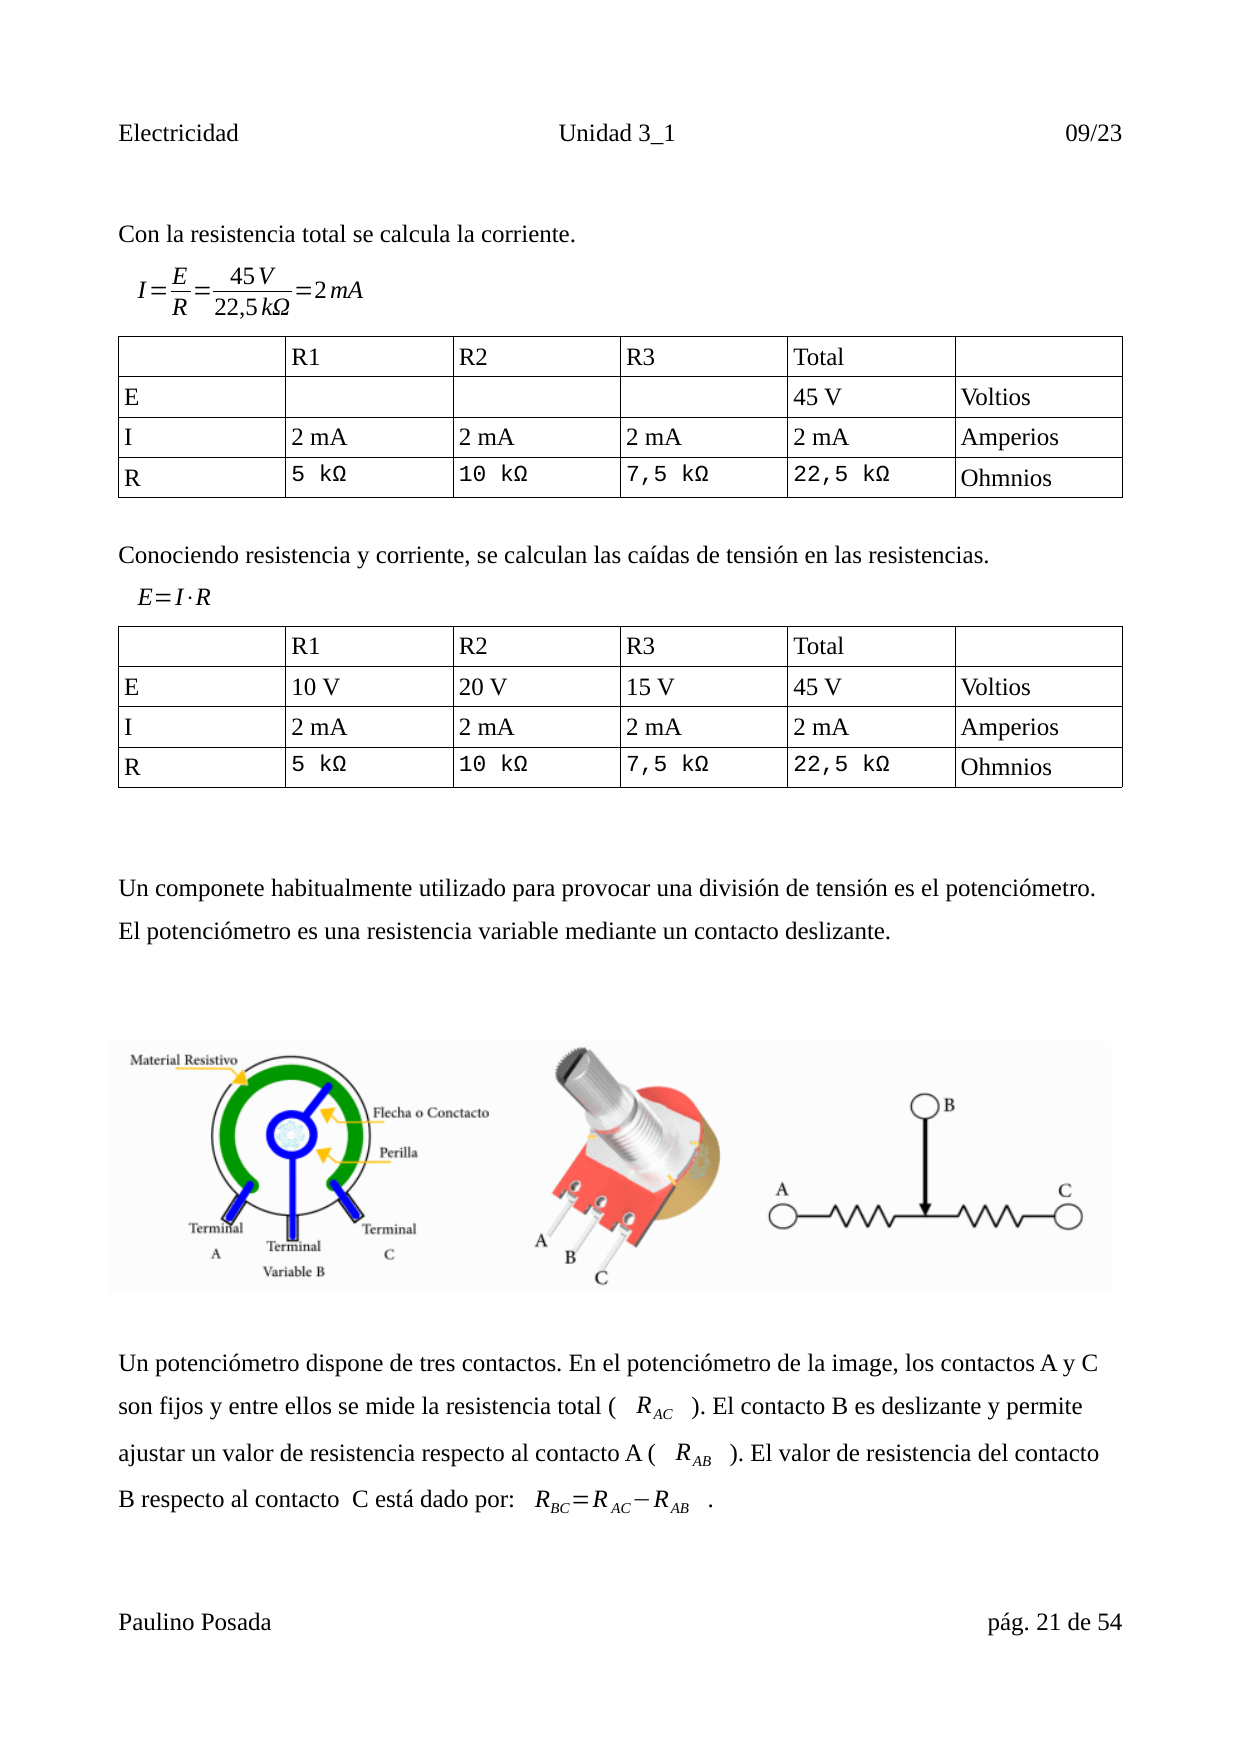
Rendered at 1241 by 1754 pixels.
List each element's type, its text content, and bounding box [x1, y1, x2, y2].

text Con la resistencia total se calcula la corriente. [118, 219, 1122, 248]
table_cell 2 mA [621, 418, 787, 457]
table_cell 20 V [454, 667, 620, 706]
table_cell 45 V [788, 667, 955, 706]
table_header [956, 337, 1122, 376]
table_cell 5 kΩ [286, 748, 453, 787]
table_cell Amperios [956, 707, 1122, 747]
table_header R2 [454, 337, 620, 376]
table_cell Ohmnios [956, 458, 1122, 497]
table_cell 2 mA [788, 418, 955, 457]
table_header R3 [621, 627, 787, 666]
table_header Total [788, 337, 955, 376]
table_cell 10 kΩ [454, 458, 620, 497]
text Un potenciómetro dispone de tres contactos. En el potenciómetro de la image, los contactos A y C son fijos y entre ellos se mide la resistencia total (). El contacto B es deslizante y permite ajustar un valor de resistencia respecto al contacto A (). El valor de resistencia del contacto B respecto al contacto C está dado por:. [118, 1348, 1122, 1517]
text Conociendo resistencia y corriente, se calculan las caídas de tensión en las resistencias. [118, 540, 1122, 569]
table_cell 45 V [788, 377, 955, 417]
table_cell Voltios [956, 377, 1122, 417]
table_cell 22,5 kΩ [788, 748, 955, 787]
table_cell Voltios [956, 667, 1122, 706]
table_header [119, 337, 285, 376]
picture [107, 1041, 1112, 1294]
table_cell 2 mA [621, 707, 787, 747]
table_cell 7,5 kΩ [621, 748, 787, 787]
text Un componete habitualmente utilizado para provocar una división de tensión es el potenciómetro. El potenciómetro es una resistencia variable mediante un contacto deslizante. [118, 873, 1122, 945]
table_cell [621, 377, 787, 417]
table_cell [454, 377, 620, 417]
table_cell R [119, 748, 285, 787]
table_header R3 [621, 337, 787, 376]
table_cell I [119, 418, 285, 457]
table_cell E [119, 667, 285, 706]
table_cell 10 kΩ [454, 748, 620, 787]
table_header Total [788, 627, 955, 666]
table_cell E [119, 377, 285, 417]
table_cell 2 mA [454, 707, 620, 747]
table_cell 2 mA [454, 418, 620, 457]
table_cell 22,5 kΩ [788, 458, 955, 497]
table_cell R [119, 458, 285, 497]
table_cell 2 mA [286, 418, 453, 457]
table_cell 5 kΩ [286, 458, 453, 497]
table_cell 10 V [286, 667, 453, 706]
table_cell [286, 377, 453, 417]
table_cell 7,5 kΩ [621, 458, 787, 497]
table_cell Amperios [956, 418, 1122, 457]
table_cell Ohmnios [956, 748, 1122, 787]
table_header R2 [454, 627, 620, 666]
table_header R1 [286, 337, 453, 376]
table_header [119, 627, 285, 666]
table_header [956, 627, 1122, 666]
table_header R1 [286, 627, 453, 666]
table_cell I [119, 707, 285, 747]
table_cell 2 mA [788, 707, 955, 747]
table_cell 2 mA [286, 707, 453, 747]
table_cell 15 V [621, 667, 787, 706]
